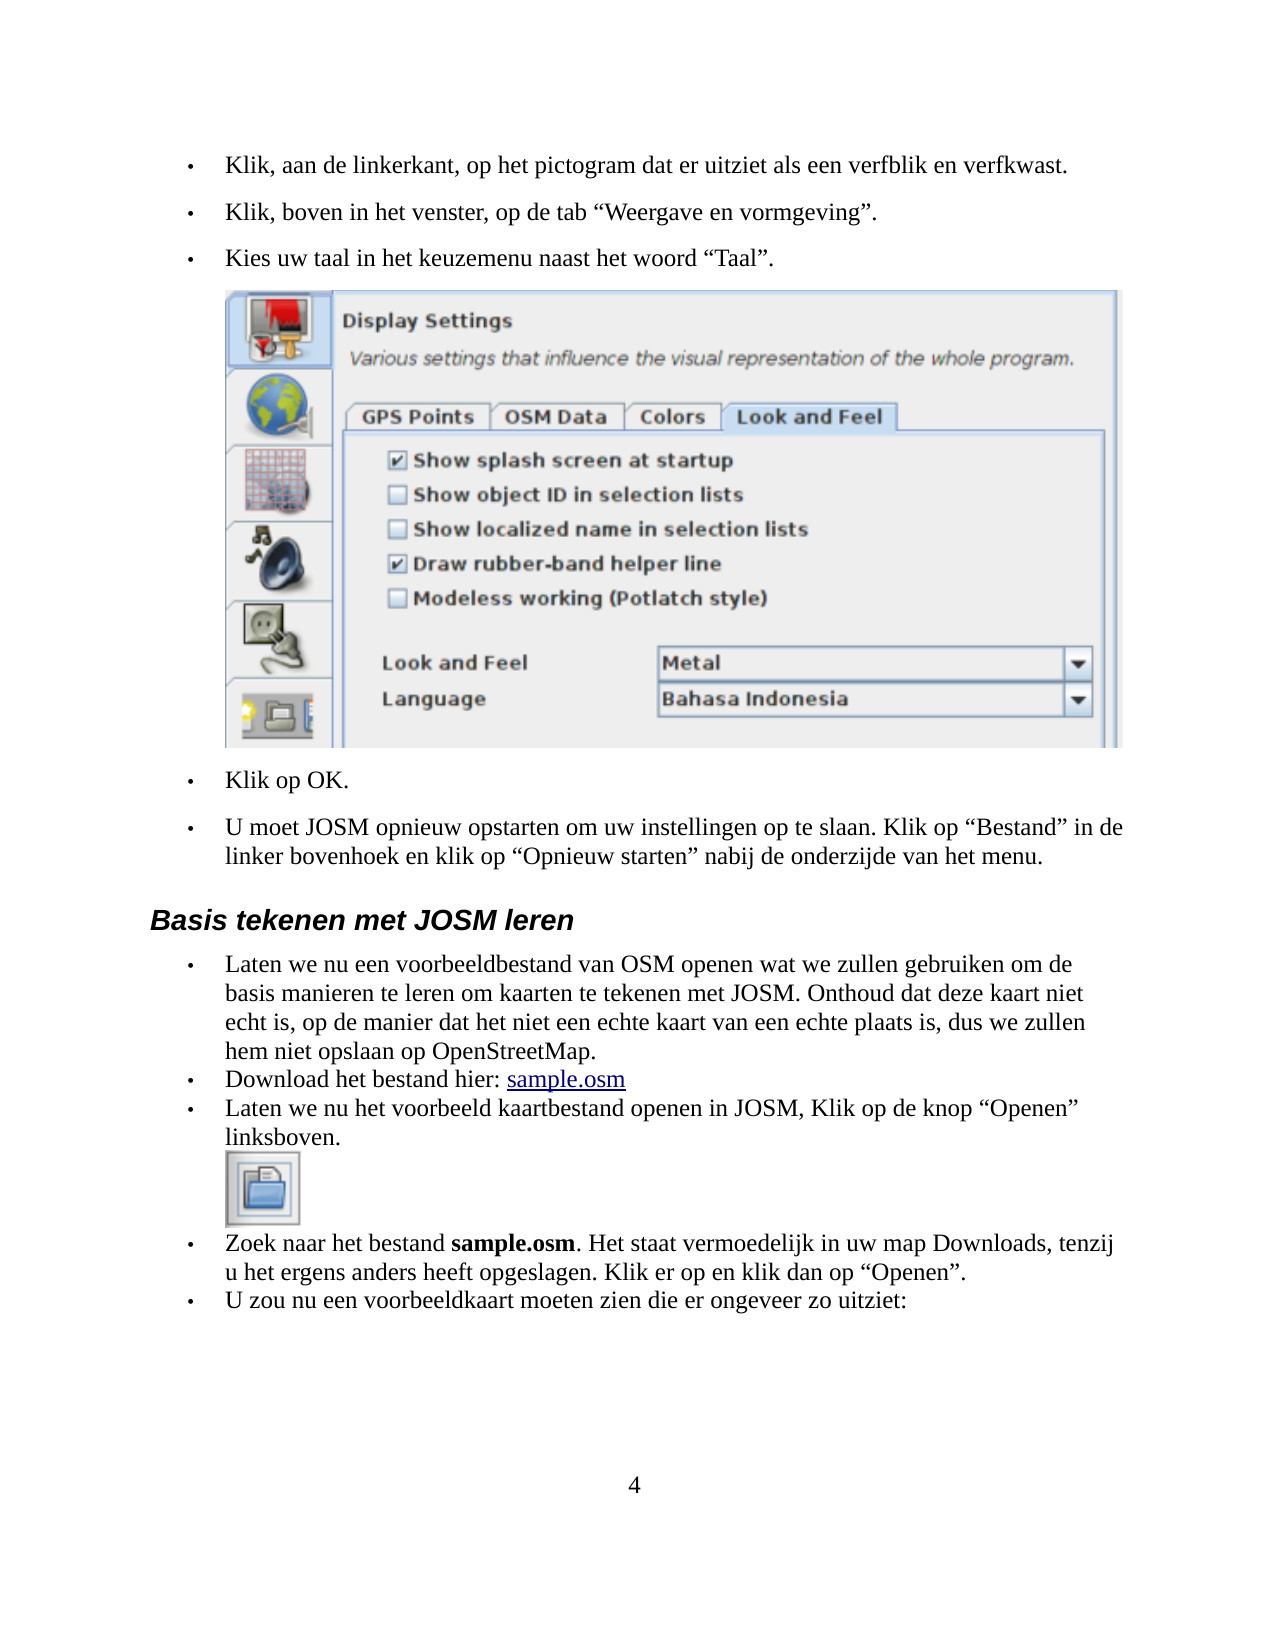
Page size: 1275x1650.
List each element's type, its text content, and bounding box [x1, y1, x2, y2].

list Laten we nu een voorbeeldbestand van OSM openen wat we zullen gebruiken om de basis manieren te leren om kaarten te tekenen met JOSM. Onthoud dat deze kaart niet echt is, op de manier dat het niet een echte kaart van een echte plaats is, dus we zullen hem niet opslaan op OpenStreetMap. [187, 949, 1125, 1064]
list Klik, boven in het venster, op de tab “Weergave en vormgeving”. [187, 197, 1125, 225]
list U moet JOSM opnieuw opstarten om uw instellingen op te slaan. Klik op “Bestand” in de linker bovenhoek en klik op “Opnieuw starten” nabij de onderzijde van het menu. [187, 812, 1125, 869]
subtitle Basis tekenen met JOSM leren [150, 903, 1125, 937]
list Klik op OK. [187, 765, 1125, 794]
list Klik, aan de linkerkant, op het pictogram dat er uitziet als een verfblik en verfkwast. [187, 150, 1125, 179]
list Kies uw taal in het keuzemenu naast het woord “Taal”. [187, 243, 1125, 272]
list Zoek naar het bestand sample.osm. Het staat vermoedelijk in uw map Downloads, tenzij u het ergens anders heeft opgeslagen. Klik er op en klik dan op “Openen”. [187, 1228, 1125, 1285]
list Download het bestand hier: sample.osm [187, 1064, 1125, 1093]
picture [225, 290, 1123, 748]
list Laten we nu het voorbeeld kaartbestand openen in JOSM, Klik op de knop “Openen” linksboven. [187, 1093, 1125, 1151]
list U zou nu een voorbeeldkaart moeten zien die er ongeveer zo uitziet: [187, 1285, 1125, 1314]
picture [225, 1150, 303, 1228]
